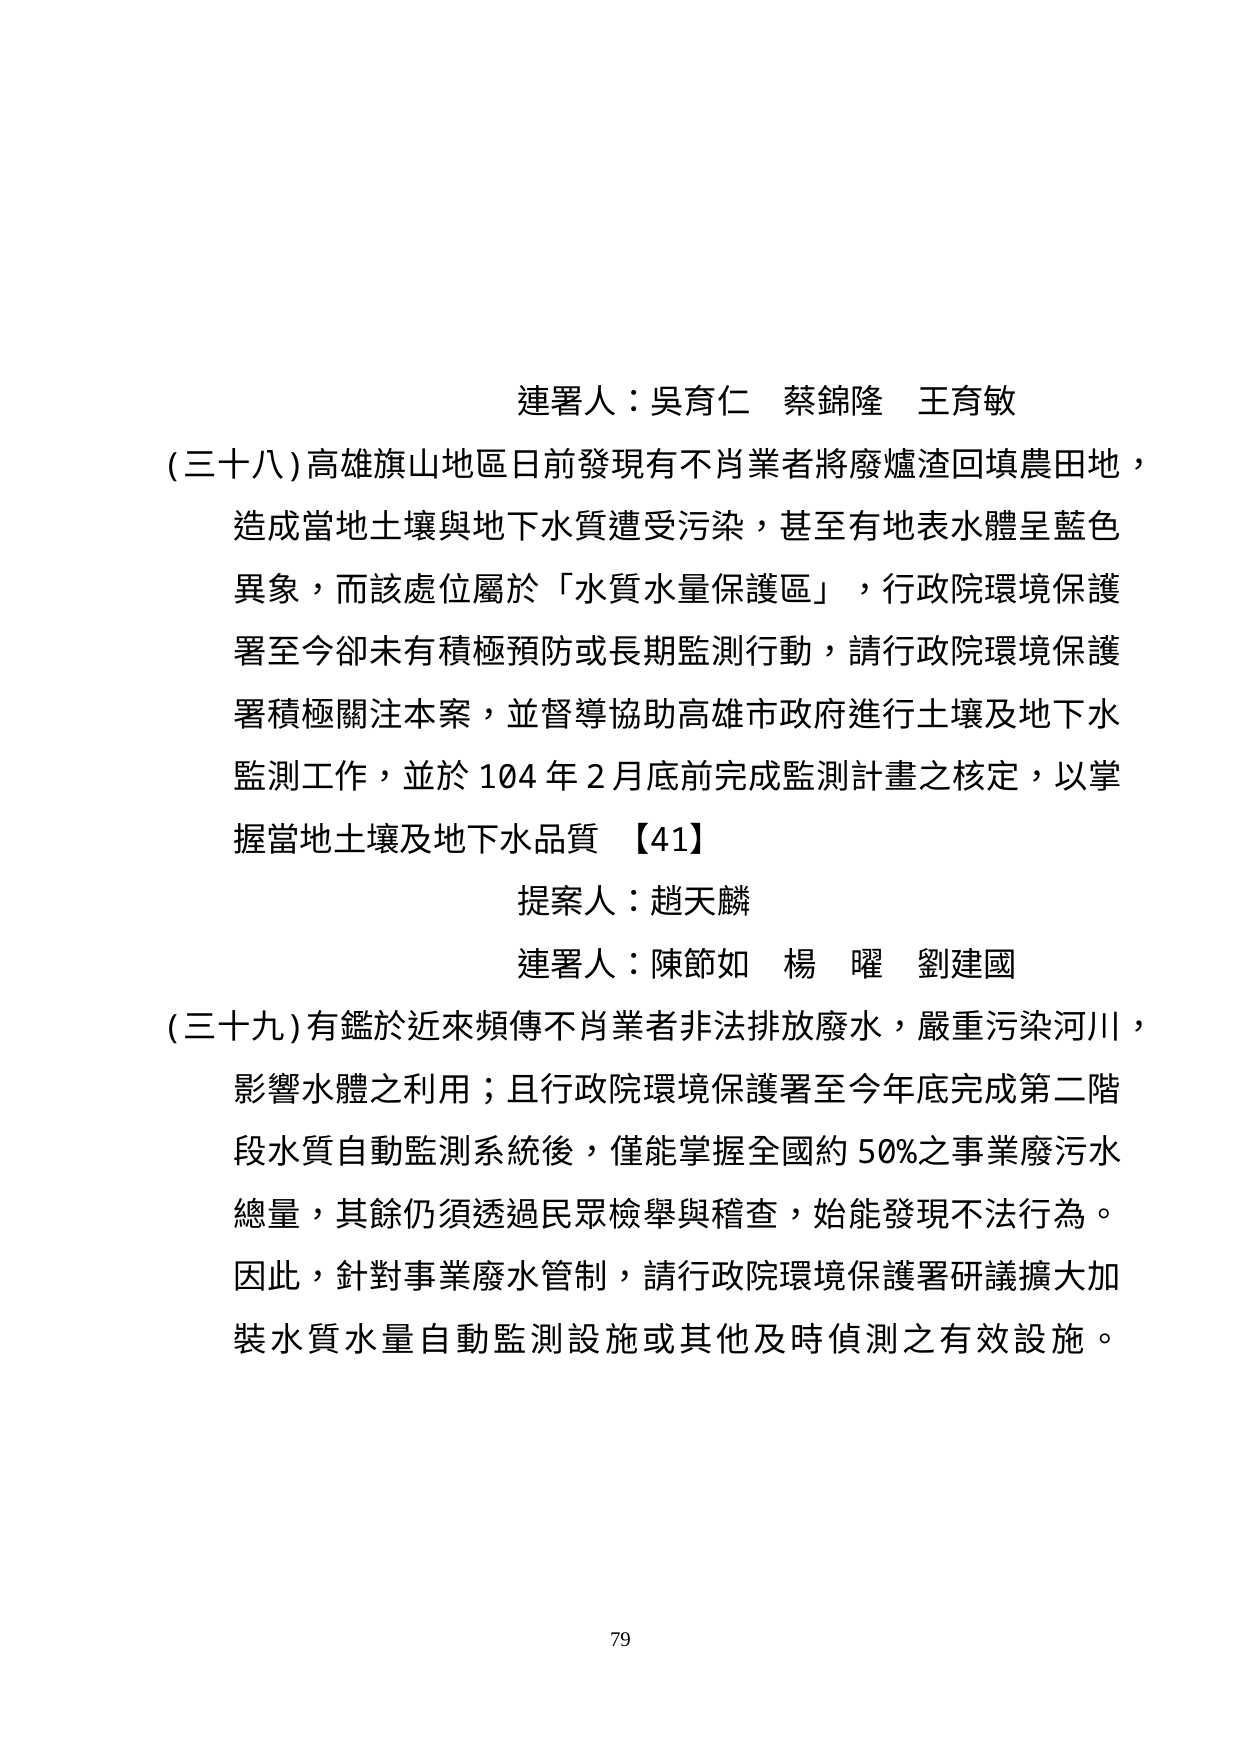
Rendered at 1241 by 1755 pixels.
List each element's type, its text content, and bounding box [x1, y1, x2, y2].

text (三十八)高雄旗山地區日前發現有不肖業者將廢爐渣回填農田地，造成當地土壤與地下水質遭受污染，甚至有地表水體呈藍色異象，而該處位屬於「水質水量保護區」，行政院環境保護署至今卻未有積極預防或長期監測行動，請行政院環境保護署積極關注本案，並督導協助高雄市政府進行土壤及地下水監測工作，並於104年2月底前完成監測計畫之核定，以掌握當地土壤及地下水品質 【41】 [162, 420, 1122, 858]
text 連署人：吳育仁 蔡錦隆 王育敏 [118, 358, 1122, 420]
text 提案人：趙天麟 [118, 858, 1122, 920]
text (三十九)有鑑於近來頻傳不肖業者非法排放廢水，嚴重污染河川，影響水體之利用；且行政院環境保護署至今年底完成第二階段水質自動監測系統後，僅能掌握全國約50%之事業廢污水總量，其餘仍須透過民眾檢舉與稽查，始能發現不法行為。因此，針對事業廢水管制，請行政院環境保護署研議擴大加裝水質水量自動監測設施或其他及時偵測之有效設施。【47】 [162, 983, 1122, 1358]
text 連署人：陳節如 楊 曜 劉建國 [118, 920, 1122, 983]
